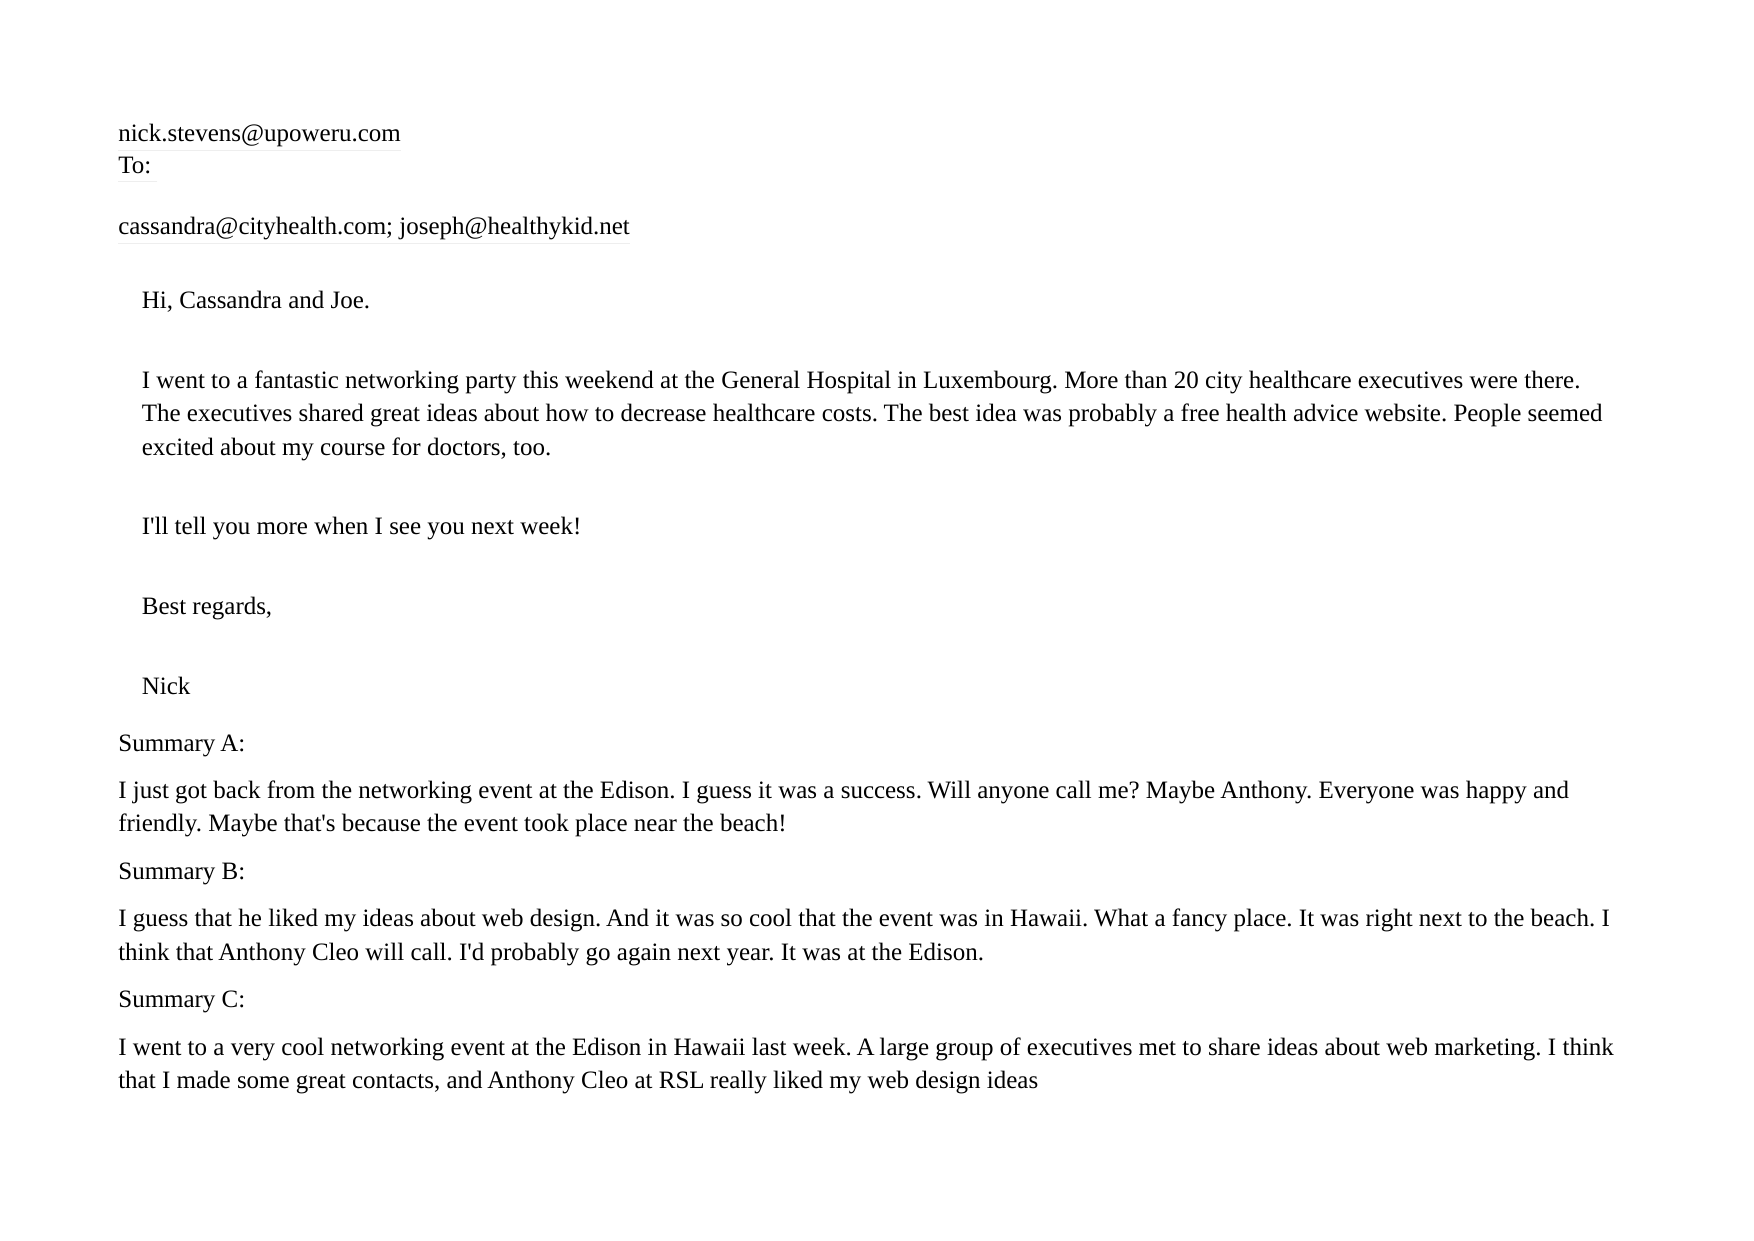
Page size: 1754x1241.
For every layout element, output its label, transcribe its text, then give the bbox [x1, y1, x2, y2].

text Summary B: [118, 856, 1636, 885]
text I'll tell you more when I see you next week! [142, 511, 1612, 540]
text I guess that he liked my ideas about web design. And it was so cool that the event was in Hawaii. What a fancy place. It was right next to the beach. I think that Anthony Cleo will call. I'd probably go again next year. It was at the Edison. [118, 903, 1636, 965]
text To: [118, 150, 1636, 182]
text I went to a very cool networking event at the Edison in Hawaii last week. A large group of executives met to share ideas about web marketing. I think that I made some great contacts, and Anthony Cleo at RSL really liked my web design ideas [118, 1032, 1636, 1093]
text Best regards, [142, 591, 1612, 620]
text I went to a fantastic networking party this weekend at the General Hospital in Luxembourg. More than 20 city healthcare executives were there. The executives shared great ideas about how to decrease healthcare costs. The best idea was probably a free health advice website. People seemed excited about my course for doctors, too. [142, 366, 1612, 460]
text cassandra@cityhealth.com; joseph@healthykid.net [118, 211, 1636, 243]
text Nick [142, 671, 1612, 700]
text Summary A: [118, 728, 1636, 756]
text nick.stevens@upoweru.com [118, 118, 1636, 150]
text Summary C: [118, 984, 1636, 1013]
text I just got back from the networking event at the Edison. I guess it was a success. Will anyone call me? Maybe Anthony. Everyone was happy and friendly. Maybe that's because the event took place near the beach! [118, 775, 1636, 837]
text Hi, Cassandra and Joe. [142, 286, 1612, 314]
